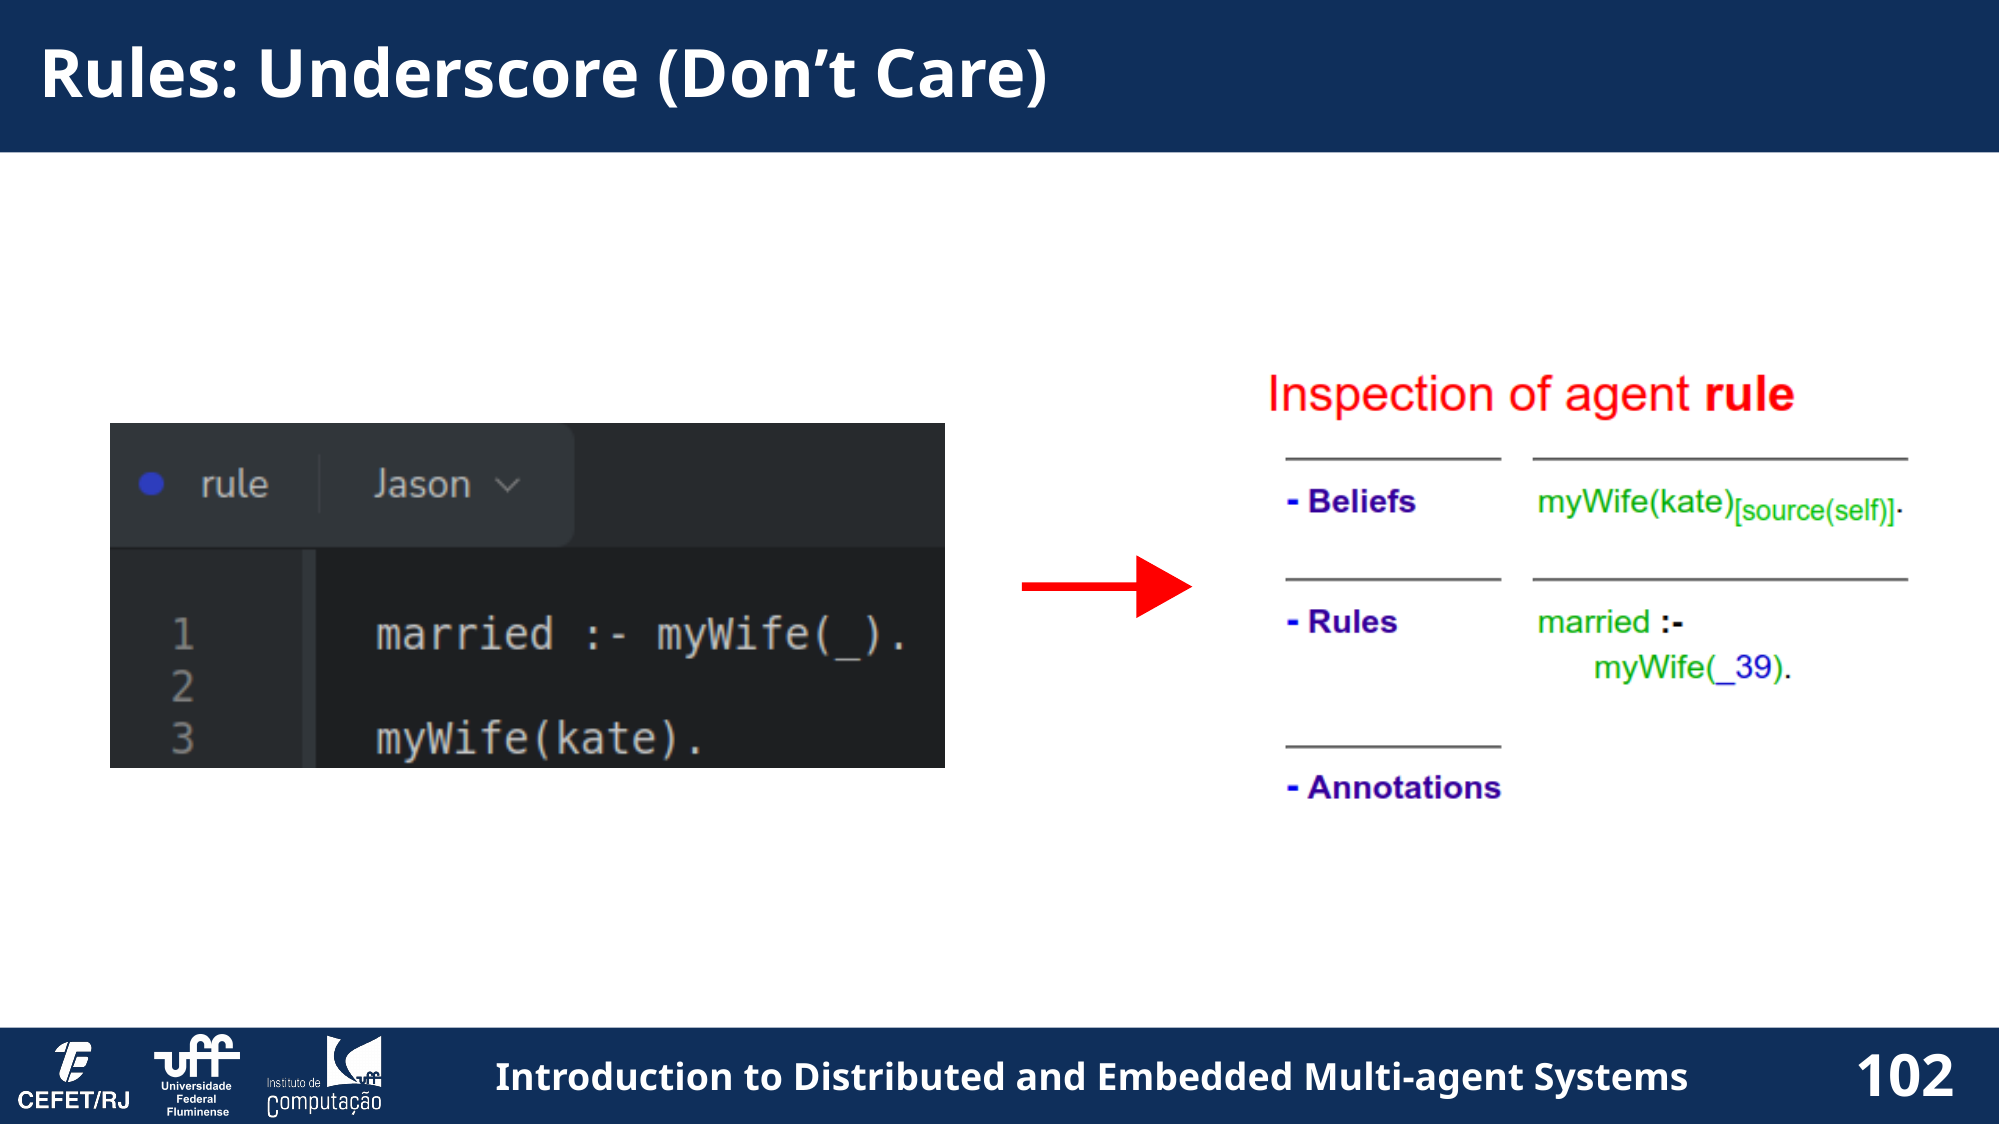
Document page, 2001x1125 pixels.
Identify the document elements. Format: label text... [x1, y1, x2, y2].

text_box Rules: Underscore (Don’t Care) [25, 23, 1999, 119]
picture [265, 1033, 383, 1118]
picture [110, 423, 945, 768]
picture [18, 1021, 129, 1125]
picture [153, 1033, 241, 1121]
text_box [1021, 555, 1193, 619]
picture [1253, 361, 1932, 827]
